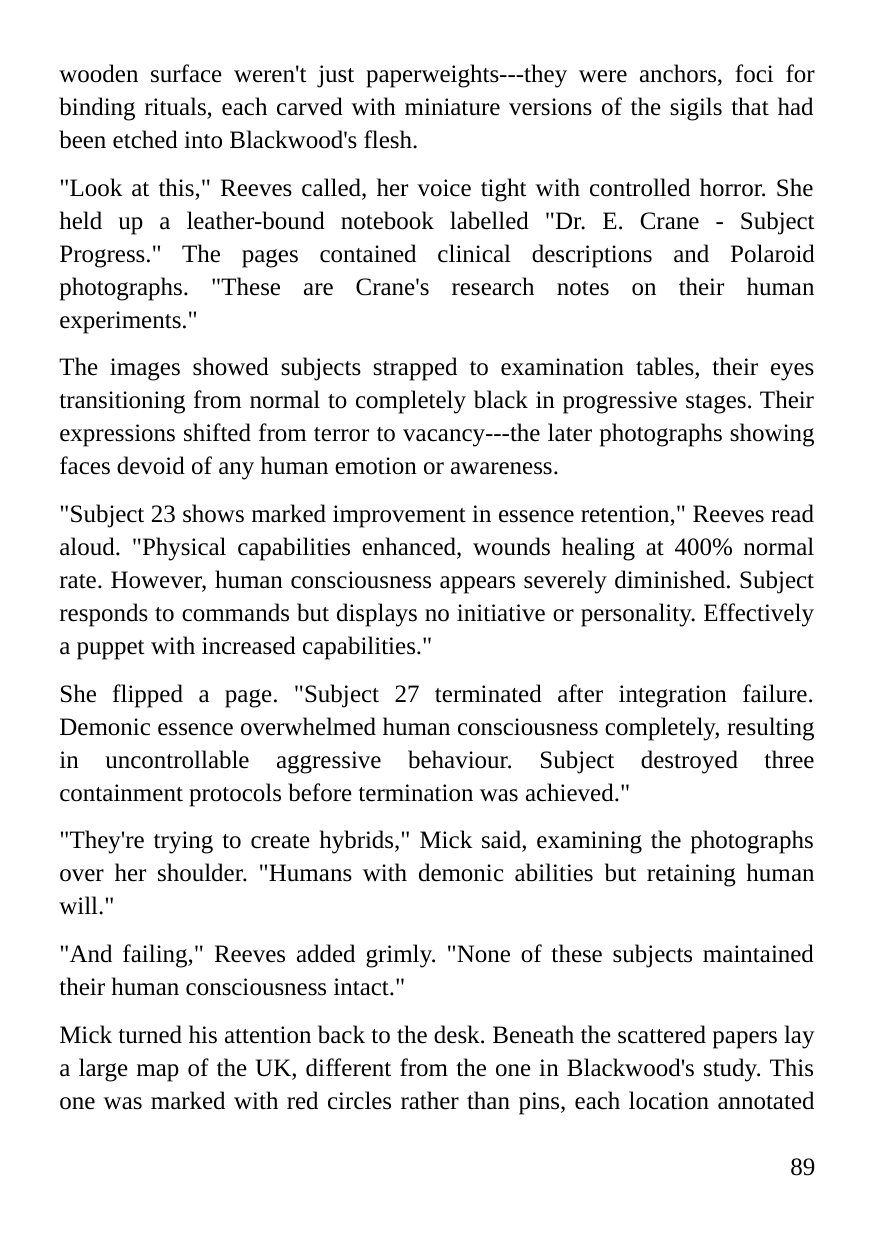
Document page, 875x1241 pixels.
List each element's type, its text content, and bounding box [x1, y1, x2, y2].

text "Subject 23 shows marked improvement in essence retention," Reeves read aloud. "Physical capabilities enhanced, wounds healing at 400% normal rate. However, human consciousness appears severely diminished. Subject responds to commands but displays no initiative or personality. Effectively a puppet with increased capabilities." [59, 499, 815, 660]
text wooden surface weren't just paperweights---they were anchors, foci for binding rituals, each carved with miniature versions of the sigils that had been etched into Blackwood's flesh. [59, 59, 815, 154]
text The images showed subjects strapped to examination tables, their eyes transitioning from normal to completely black in progressive stages. Their expressions shifted from terror to vacancy---the later photographs showing faces devoid of any human emotion or awareness. [59, 352, 815, 480]
text Mick turned his attention back to the desk. Beneath the scattered papers lay a large map of the UK, different from the one in Blackwood's study. This one was marked with red circles rather than pins, each location annotated [59, 1020, 815, 1114]
text "They're trying to create hybrids," Mick said, examining the photographs over her shoulder. "Humans with demonic abilities but retaining human will." [59, 825, 815, 920]
text She flipped a page. "Subject 27 terminated after integration failure. Demonic essence overwhelmed human consciousness completely, resulting in uncontrollable aggressive behaviour. Subject destroyed three containment protocols before termination was achieved." [59, 679, 815, 807]
text "Look at this," Reeves called, her voice tight with controlled horror. She held up a leather-bound notebook labelled "Dr. E. Crane - Subject Progress." The pages contained clinical descriptions and Polaroid photographs. "These are Crane's research notes on their human experiments." [59, 173, 815, 333]
text "And failing," Reeves added grimly. "None of these subjects maintained their human consciousness intact." [59, 939, 815, 1001]
